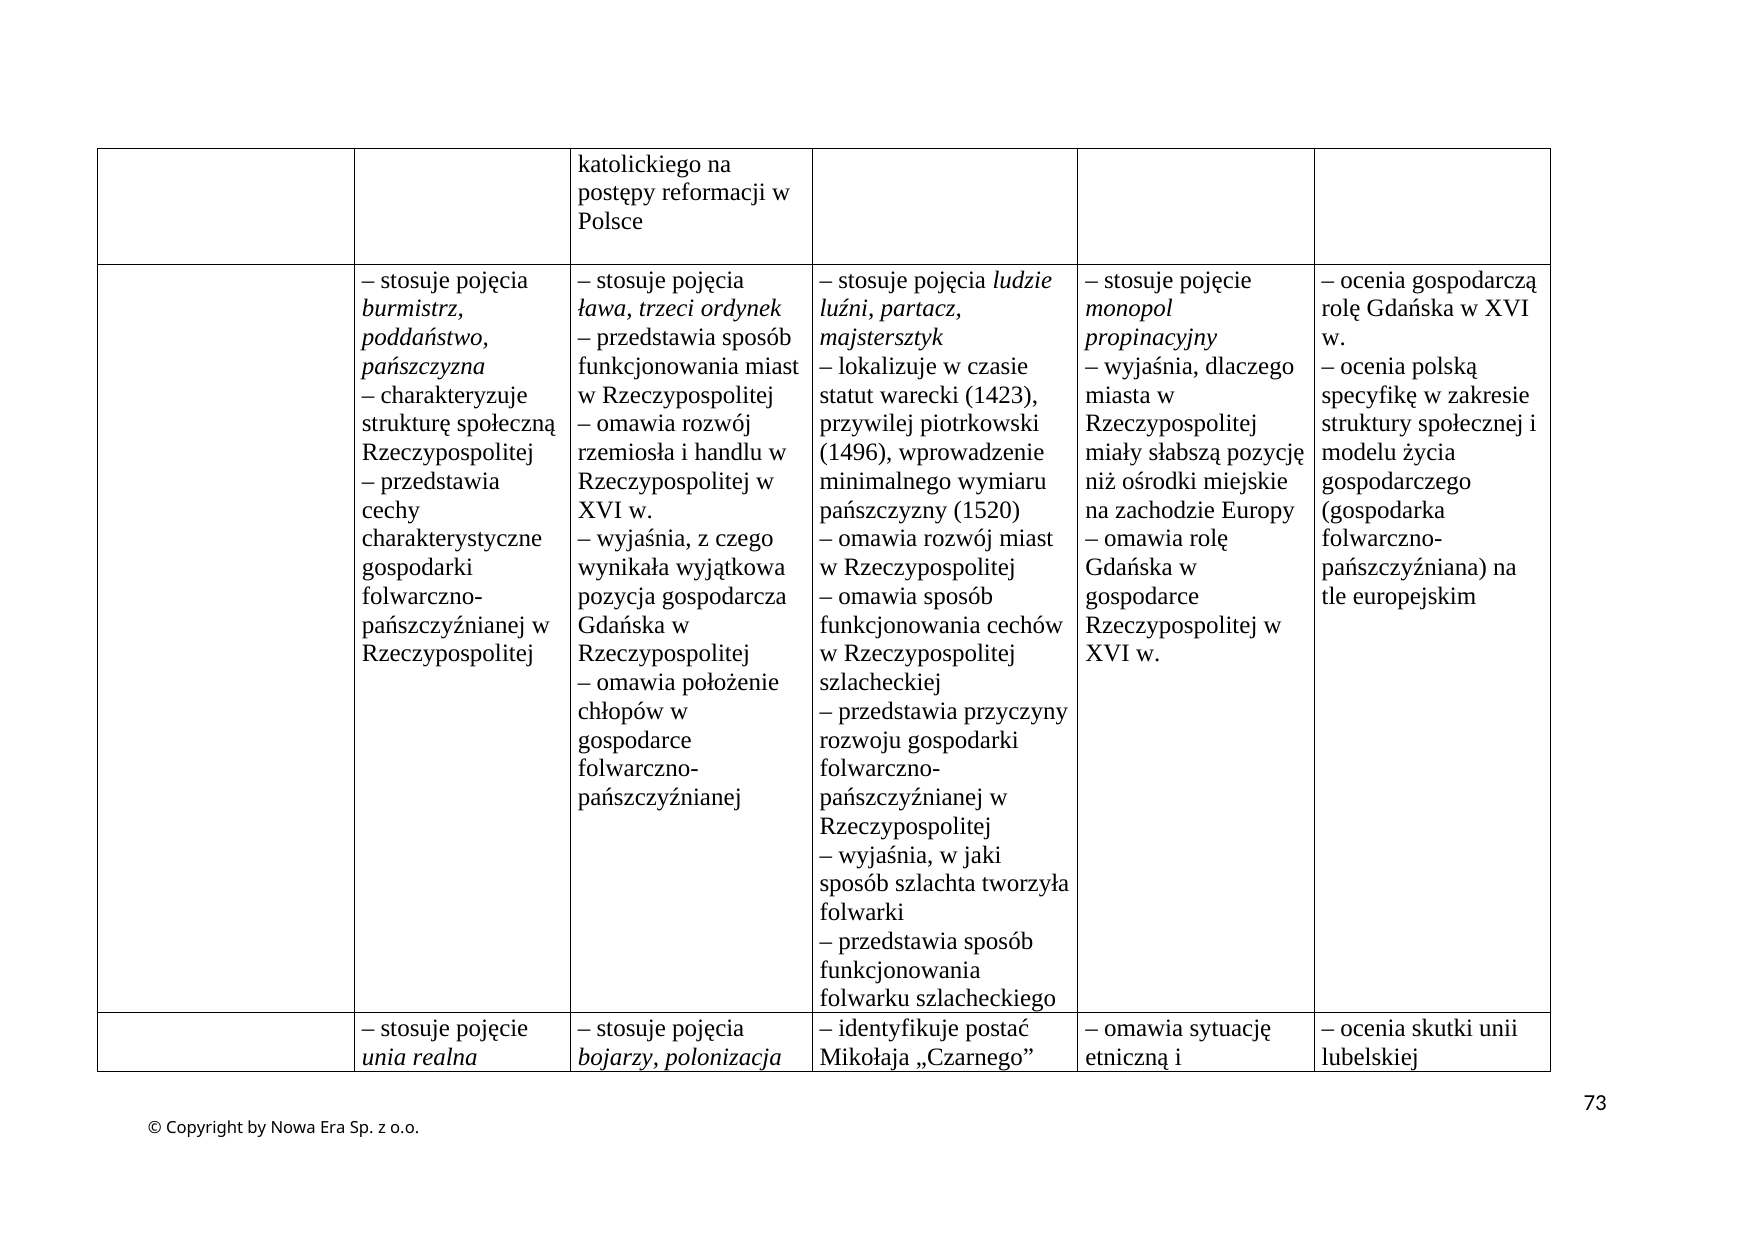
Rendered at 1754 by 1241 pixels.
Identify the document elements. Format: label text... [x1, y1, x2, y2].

table_cell – stosuje pojęcie monopol propinacyjny – wyjaśnia, dlaczego miasta w Rzeczypospolitej miały słabszą pozycję niż ośrodki miejskie na zachodzie Europy – omawia rolę Gdańska w gospodarce Rzeczypospolitej w XVI w. [1078, 265, 1314, 1012]
table_cell [355, 149, 570, 264]
table_cell [1078, 149, 1314, 264]
table_cell – stosuje pojęcia burmistrz, poddaństwo, pańszczyzna – charakteryzuje strukturę społeczną Rzeczypospolitej – przedstawia cechy charakterystyczne gospodarki folwarczno-pańszczyźnianej w Rzeczypospolitej [355, 265, 570, 1012]
table_cell – stosuje pojęcie unia realna [355, 1013, 570, 1071]
table_cell – ocenia skutki unii lubelskiej [1315, 1013, 1550, 1071]
table_cell [98, 149, 354, 264]
table_cell – stosuje pojęcia ława, trzeci ordynek – przedstawia sposób funkcjonowania miast w Rzeczypospolitej – omawia rozwój rzemiosła i handlu w Rzeczypospolitej w XVI w. – wyjaśnia, z czego wynikała wyjątkowa pozycja gospodarcza Gdańska w Rzeczypospolitej – omawia położenie chłopów w gospodarce folwarczno-pańszczyźnianej [571, 265, 812, 1012]
table_cell [1315, 149, 1550, 264]
table_cell – omawia sytuację etniczną i [1078, 1013, 1314, 1071]
table_cell [98, 1013, 354, 1071]
table_cell – ocenia gospodarczą rolę Gdańska w XVI w. – ocenia polską specyfikę w zakresie struktury społecznej i modelu życia gospodarczego (gospodarka folwarczno-pańszczyźniana) na tle europejskim [1315, 265, 1550, 1012]
table_cell [98, 265, 354, 1012]
table_cell – stosuje pojęcia ludzie luźni, partacz, majstersztyk – lokalizuje w czasie statut warecki (1423), przywilej piotrkowski (1496), wprowadzenie minimalnego wymiaru pańszczyzny (1520) – omawia rozwój miast w Rzeczypospolitej – omawia sposób funkcjonowania cechów w Rzeczypospolitej szlacheckiej – przedstawia przyczyny rozwoju gospodarki folwarczno-pańszczyźnianej w Rzeczypospolitej – wyjaśnia, w jaki sposób szlachta tworzyła folwarki – przedstawia sposób funkcjonowania folwarku szlacheckiego [813, 265, 1077, 1012]
table_cell – identyfikuje postać Mikołaja „Czarnego” [813, 1013, 1077, 1071]
table_cell katolickiego na postępy reformacji w Polsce [571, 149, 812, 264]
table_cell – stosuje pojęcia bojarzy, polonizacja [571, 1013, 812, 1071]
table_cell [813, 149, 1077, 264]
